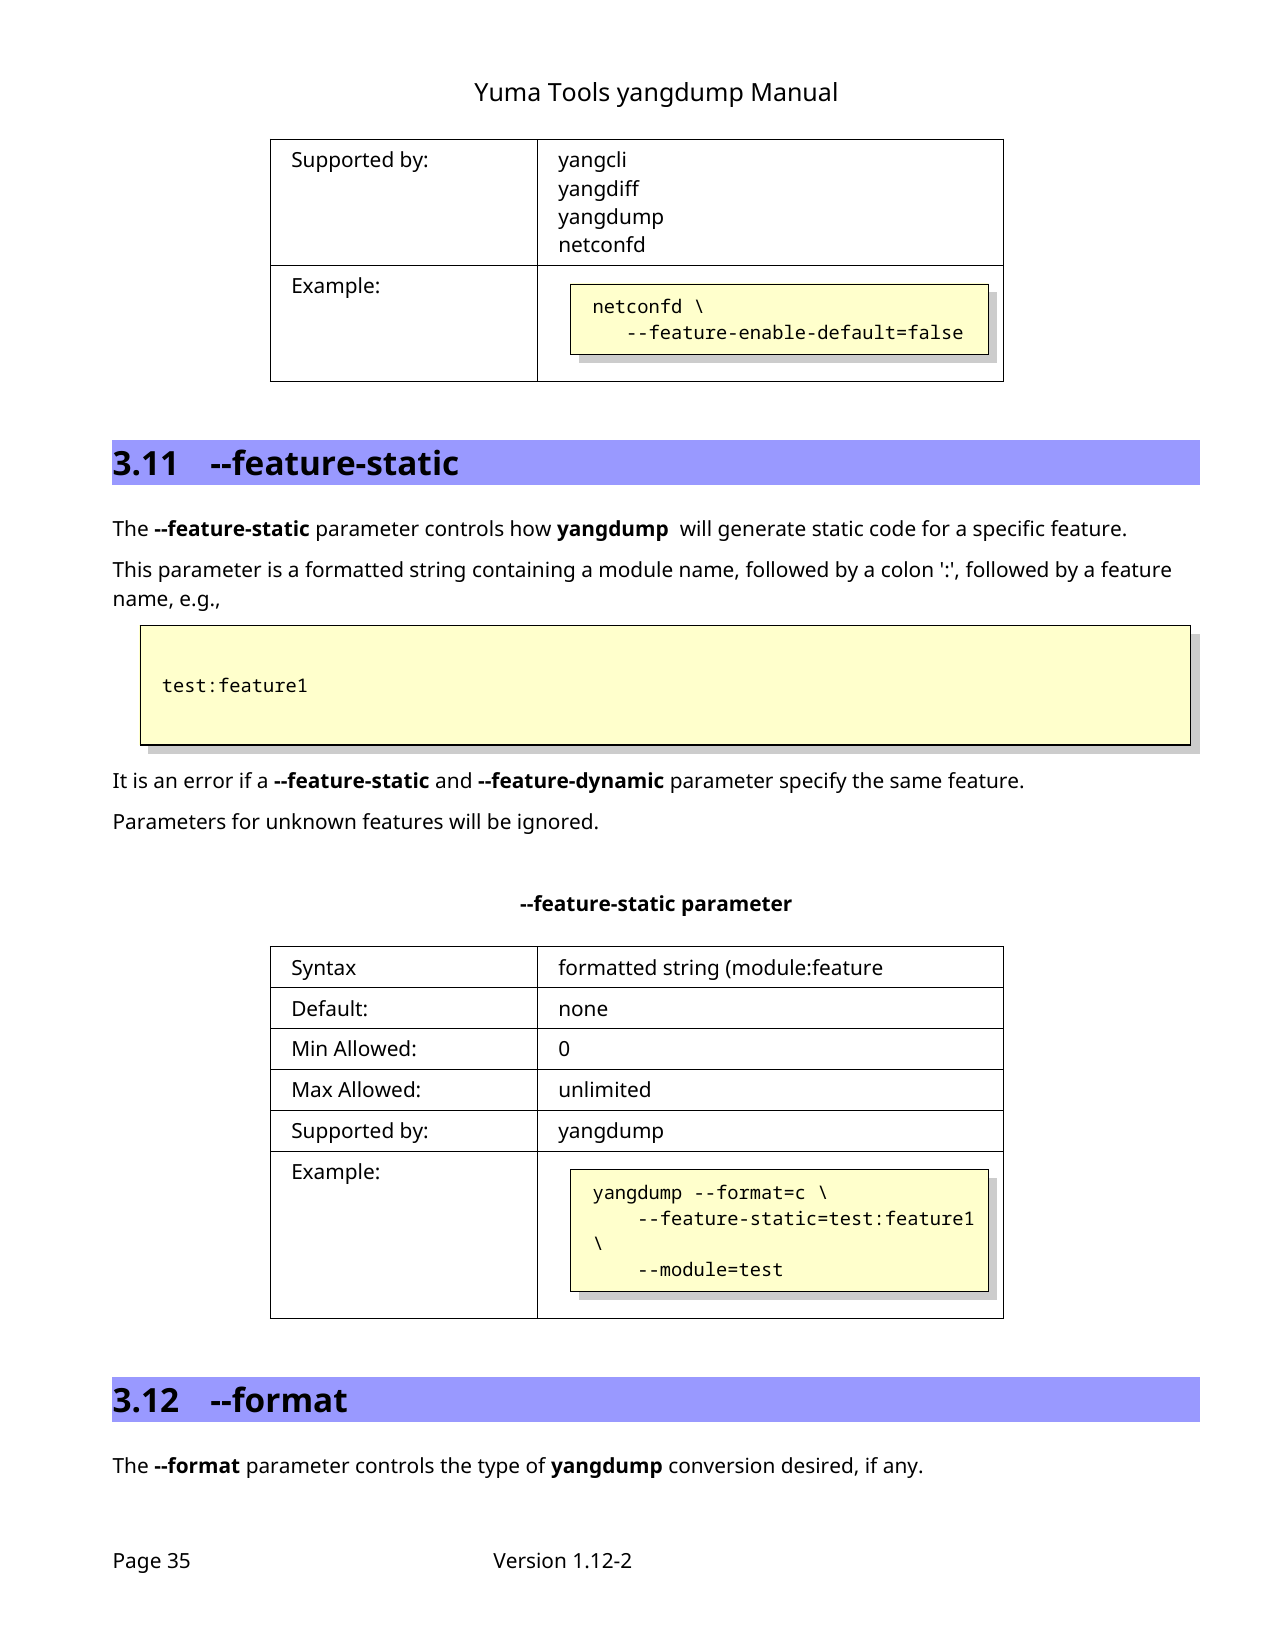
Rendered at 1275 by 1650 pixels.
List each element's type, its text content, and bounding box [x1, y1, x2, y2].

table_cell yangdump [538, 1111, 1003, 1151]
text Parameters for unknown features will be ignored. [112, 807, 1200, 836]
table_cell Min Allowed: [271, 1029, 537, 1069]
table_cell 0 [538, 1029, 1003, 1069]
table_cell unlimited [538, 1070, 1003, 1110]
table_header formatted string (module:feature [538, 947, 1003, 987]
table_cell none [538, 988, 1003, 1028]
subtitle --feature-static [112, 440, 1200, 485]
subtitle --format [112, 1377, 1200, 1422]
text This parameter is a formatted string containing a module name, followed by a colon ':', followed by a feature name, e.g., [112, 555, 1200, 612]
table_cell netconfd \ --feature-enable-default=false [538, 266, 1003, 381]
text test:feature1 [141, 662, 1190, 698]
text The --format parameter controls the type of yangdump conversion desired, if any. [112, 1451, 1200, 1480]
text The --feature-static parameter controls how yangdump will generate static code for a specific feature. [112, 514, 1200, 543]
table_cell Default: [271, 988, 537, 1028]
table_cell Example: [271, 1152, 537, 1318]
table_cell Supported by: [271, 140, 537, 265]
table_cell yangcli yangdiff yangdump netconfd [538, 140, 1003, 265]
table_header Syntax [271, 947, 537, 987]
table_cell Supported by: [271, 1111, 537, 1151]
text It is an error if a --feature-static and --feature-dynamic parameter specify the same feature. [112, 766, 1200, 795]
table_cell Max Allowed: [271, 1070, 537, 1110]
table_cell Example: [271, 266, 537, 381]
subtitle --feature-static parameter [127, 889, 1185, 917]
table_cell yangdump --format=c \ --feature-static=test:feature1 \ --module=test [538, 1152, 1003, 1318]
